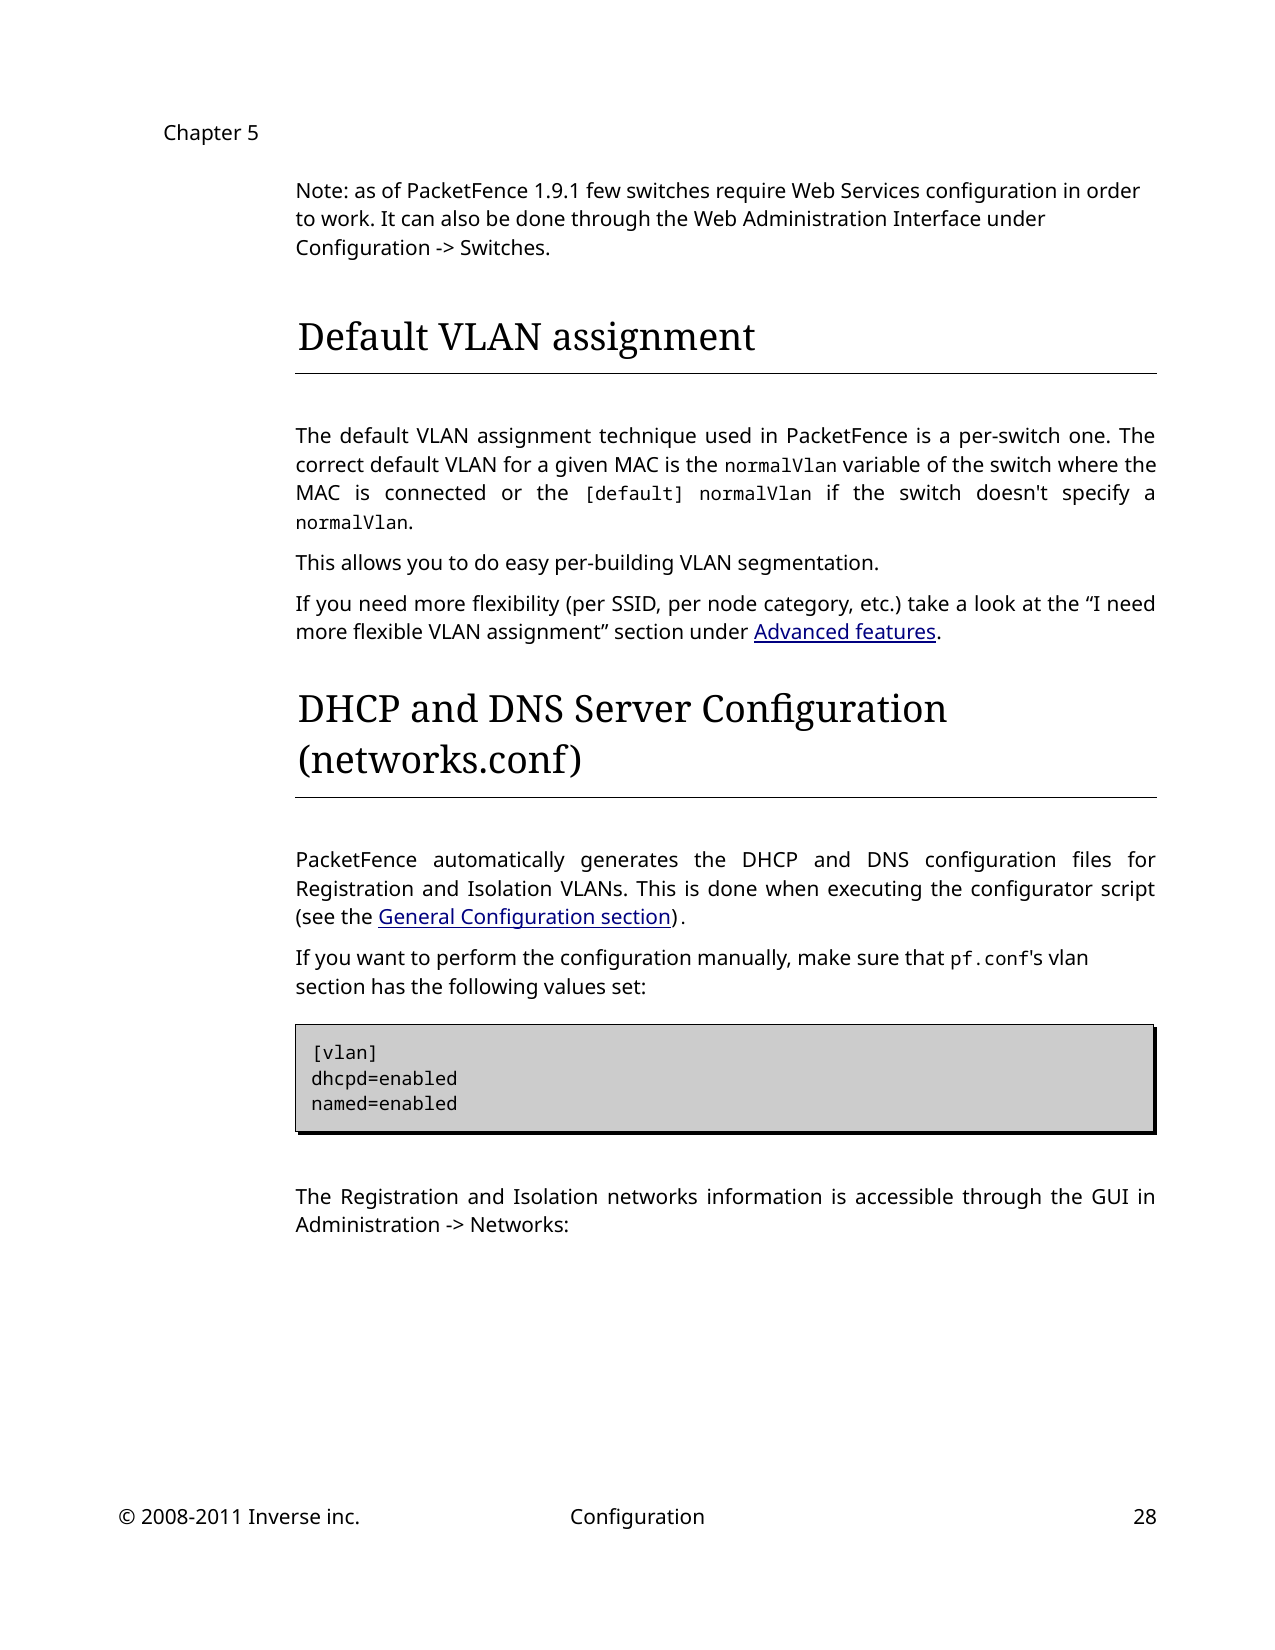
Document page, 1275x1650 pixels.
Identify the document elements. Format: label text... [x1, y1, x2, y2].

text The default VLAN assignment technique used in PacketFence is a per-switch one. The correct default VLAN for a given MAC is the normalVlan variable of the switch where the MAC is connected or the [default] normalVlan if the switch doesn't specify a normalVlan. [295, 421, 1157, 535]
text The Registration and Isolation networks information is accessible through the GUI in Administration -> Networks: [295, 1182, 1157, 1239]
text If you want to perform the configuration manually, make sure that pf.conf's vlan section has the following values set: [295, 943, 1157, 1000]
subtitle Default VLAN assignment [295, 310, 1157, 373]
text PacketFence automatically generates the DHCP and DNS configuration files for Registration and Isolation VLANs. This is done when executing the configurator script (see the General Configuration section). [295, 846, 1157, 931]
text If you need more flexibility (per SSID, per node category, etc.) take a look at the “I need more flexible VLAN assignment” section under Advanced features. [295, 589, 1157, 646]
text Note: as of PacketFence 1.9.1 few switches require Web Services configuration in order to work. It can also be done through the Web Administration Interface under Configuration -> Switches. [295, 176, 1157, 261]
text [vlan] dhcpd=enabled named=enabled [296, 1025, 1153, 1131]
subtitle DHCP and DNS Server Configuration (networks.conf) [295, 683, 1157, 797]
text This allows you to do easy per-building VLAN segmentation. [295, 548, 1157, 576]
